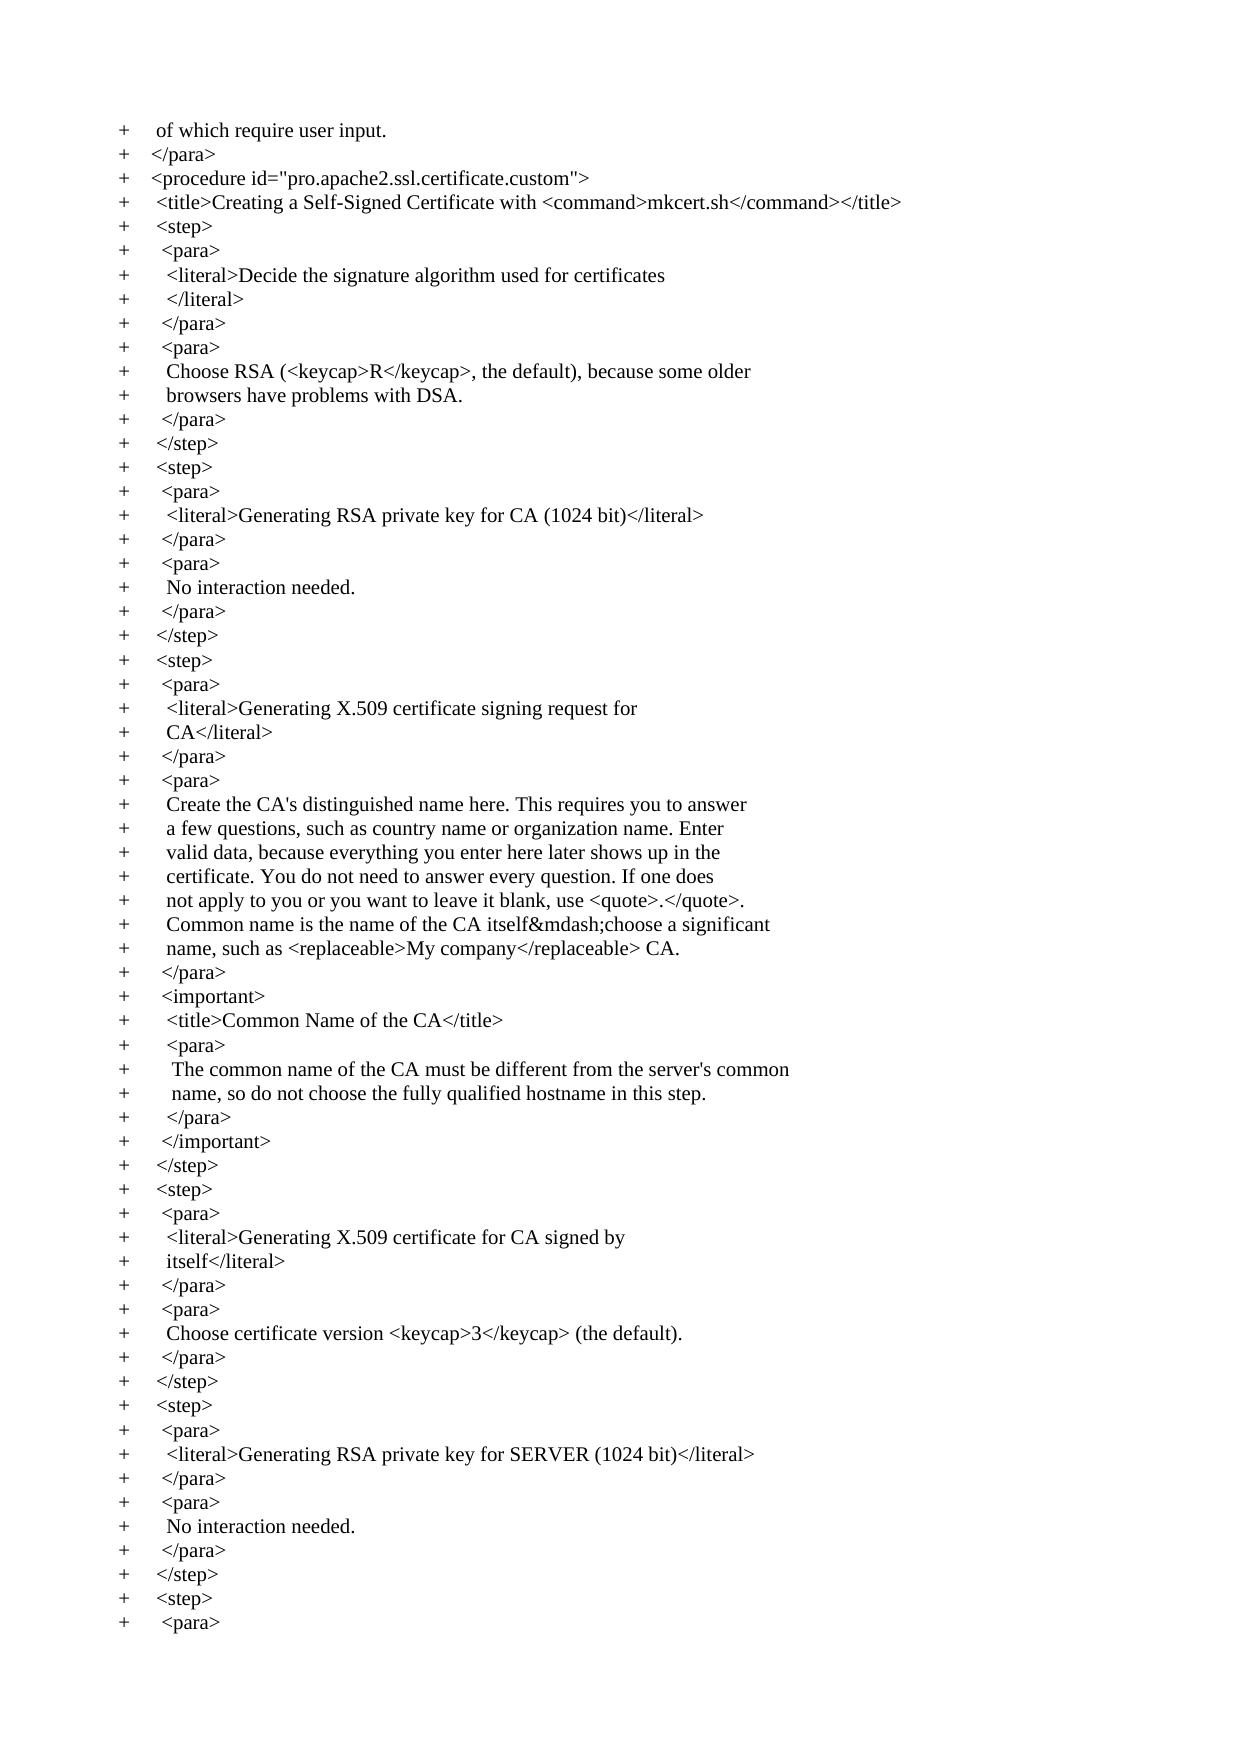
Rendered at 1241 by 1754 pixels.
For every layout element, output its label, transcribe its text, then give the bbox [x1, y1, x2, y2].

text + </important> [118, 1129, 1122, 1153]
text + </step> [118, 1153, 1122, 1177]
text + <para> [118, 1490, 1122, 1514]
text + certificate. You do not need to answer every question. If one does [118, 864, 1122, 888]
text + <step> [118, 455, 1122, 479]
text + browsers have problems with DSA. [118, 383, 1122, 407]
text + </para> [118, 744, 1122, 768]
text + not apply to you or you want to leave it blank, use <quote>.</quote>. [118, 888, 1122, 912]
text + itself</literal> [118, 1249, 1122, 1273]
text + <para> [118, 479, 1122, 503]
text + name, such as <replaceable>My company</replaceable> CA. [118, 936, 1122, 960]
text + <title>Creating a Self-Signed Certificate with <command>mkcert.sh</command></title> [118, 190, 1122, 214]
text + <step> [118, 1586, 1122, 1610]
text + <literal>Decide the signature algorithm used for certificates [118, 262, 1122, 287]
text + </para> [118, 1273, 1122, 1297]
text + <literal>Generating RSA private key for CA (1024 bit)</literal> [118, 503, 1122, 527]
text + <procedure id="pro.apache2.ssl.certificate.custom"> [118, 166, 1122, 190]
text + </para> [118, 407, 1122, 431]
text + Choose certificate version <keycap>3</keycap> (the default). [118, 1321, 1122, 1345]
text + <para> [118, 1297, 1122, 1321]
text + CA</literal> [118, 720, 1122, 744]
text + <literal>Generating RSA private key for SERVER (1024 bit)</literal> [118, 1442, 1122, 1466]
text + <para> [118, 1610, 1122, 1634]
text + </step> [118, 431, 1122, 455]
text + </step> [118, 1562, 1122, 1586]
text + of which require user input. [118, 118, 1122, 142]
text + </step> [118, 1369, 1122, 1393]
text + The common name of the CA must be different from the server's common [118, 1057, 1122, 1081]
text + <step> [118, 214, 1122, 238]
text + </step> [118, 623, 1122, 647]
text + Choose RSA (<keycap>R</keycap>, the default), because some older [118, 359, 1122, 383]
text + </para> [118, 142, 1122, 166]
text + <para> [118, 238, 1122, 262]
text + </para> [118, 1538, 1122, 1562]
text + </para> [118, 1105, 1122, 1129]
text + </para> [118, 1466, 1122, 1490]
text + Create the CA's distinguished name here. This requires you to answer [118, 792, 1122, 816]
text + No interaction needed. [118, 1514, 1122, 1538]
text + </para> [118, 311, 1122, 335]
text + <para> [118, 1032, 1122, 1057]
text + valid data, because everything you enter here later shows up in the [118, 840, 1122, 864]
text + <para> [118, 672, 1122, 696]
text + </literal> [118, 287, 1122, 311]
text + <step> [118, 1393, 1122, 1417]
text + </para> [118, 527, 1122, 551]
text + <step> [118, 647, 1122, 672]
text + <para> [118, 335, 1122, 359]
text + <para> [118, 551, 1122, 575]
text + </para> [118, 960, 1122, 984]
text + <literal>Generating X.509 certificate for CA signed by [118, 1225, 1122, 1249]
text + <para> [118, 1201, 1122, 1225]
text + <literal>Generating X.509 certificate signing request for [118, 696, 1122, 720]
text + Common name is the name of the CA itself&mdash;choose a significant [118, 912, 1122, 936]
text + <step> [118, 1177, 1122, 1201]
text + <para> [118, 1417, 1122, 1442]
text + </para> [118, 1345, 1122, 1369]
text + name, so do not choose the fully qualified hostname in this step. [118, 1081, 1122, 1105]
text + </para> [118, 599, 1122, 623]
text + a few questions, such as country name or organization name. Enter [118, 816, 1122, 840]
text + <important> [118, 984, 1122, 1008]
text + No interaction needed. [118, 575, 1122, 599]
text + <para> [118, 768, 1122, 792]
text + <title>Common Name of the CA</title> [118, 1008, 1122, 1032]
